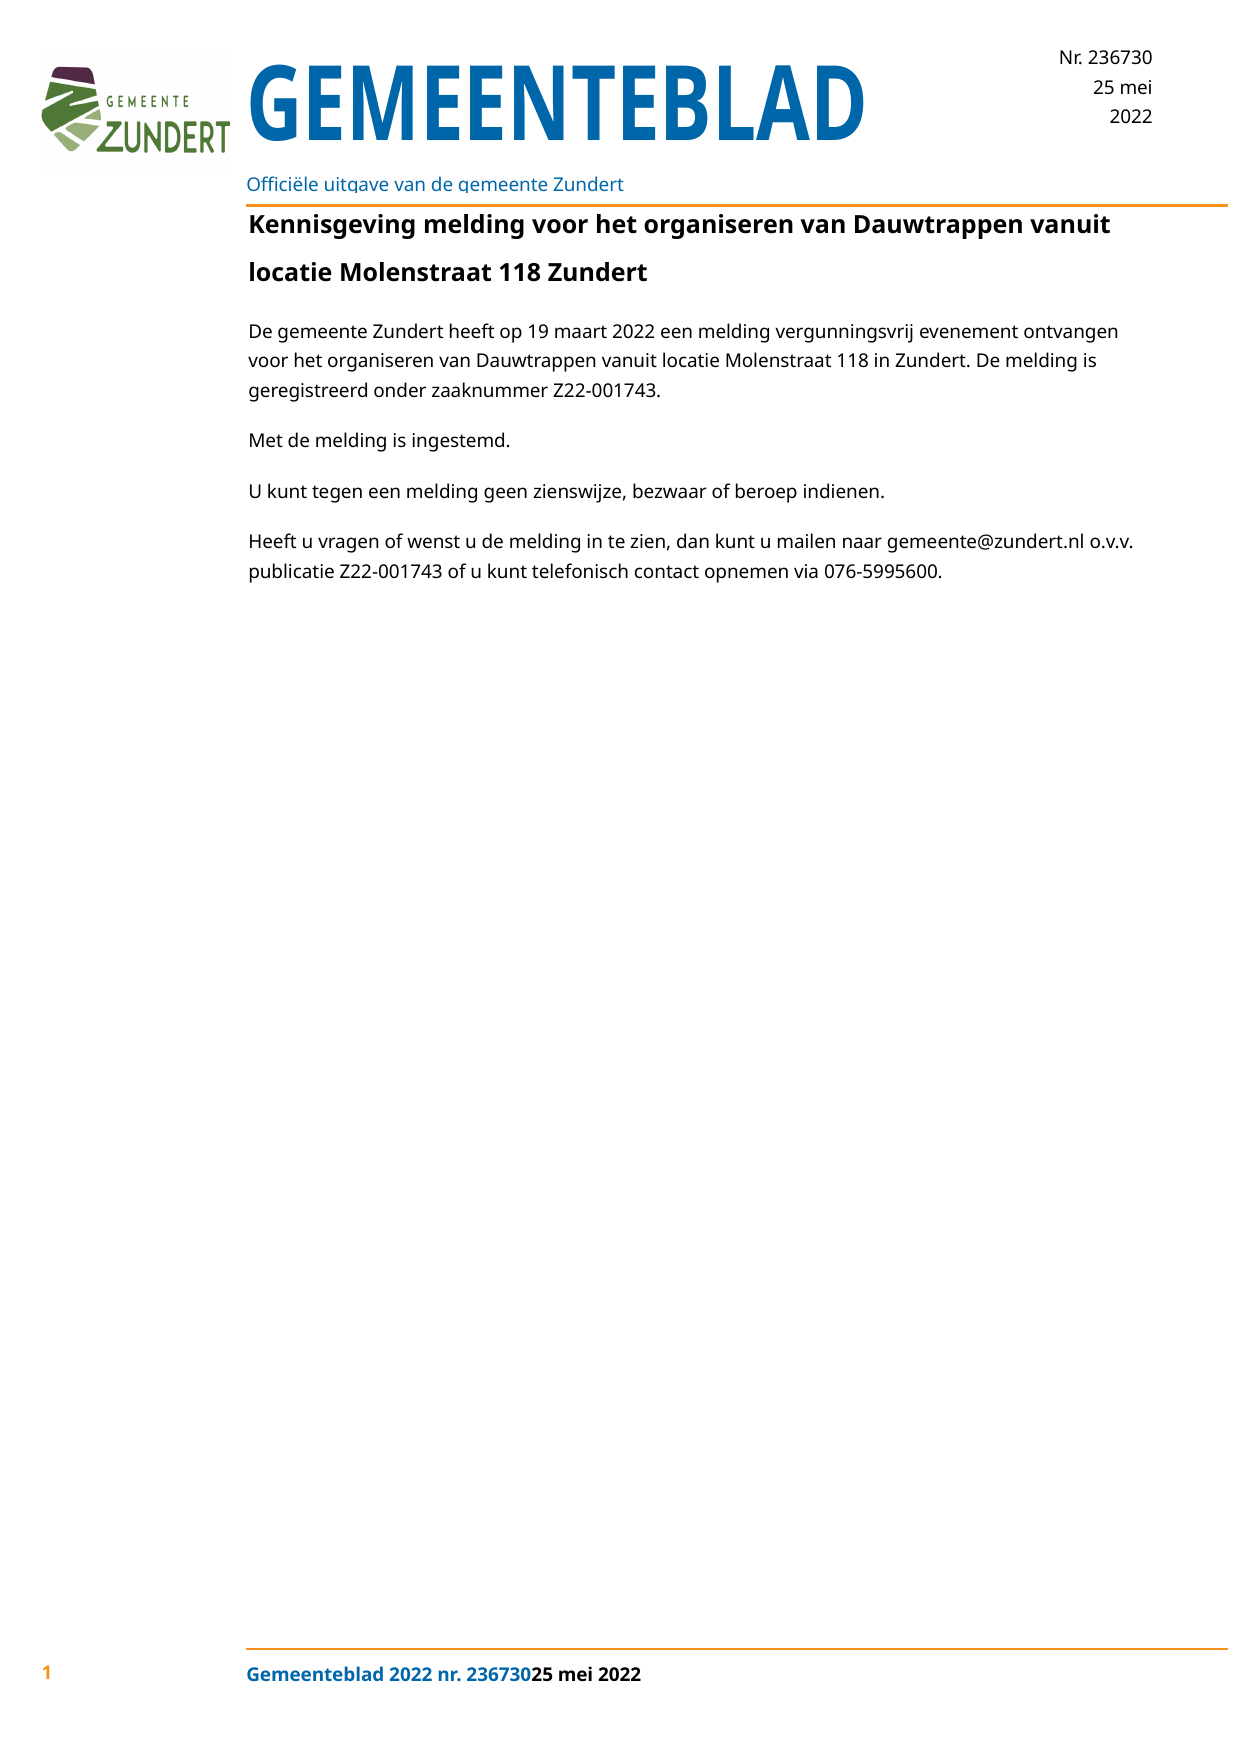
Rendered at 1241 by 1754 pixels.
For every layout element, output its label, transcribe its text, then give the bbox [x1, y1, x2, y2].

text De gemeente Zundert heeft op 19 maart 2022 een melding vergunningsvrij evenement ontvangen voor het organiseren van Dauwtrappen vanuit locatie Molenstraat 118 in Zundert. De melding is geregistreerd onder zaaknummer Z22-001743. [248, 318, 1152, 403]
text Met de melding is ingestemd. [248, 427, 1152, 453]
text Heeft u vragen of wenst u de melding in te zien, dan kunt u mailen naar gemeente@zundert.nl o.v.v. publicatie Z22-001743 of u kunt telefonisch contact opnemen via 076-5995600. [248, 528, 1152, 584]
picture [41, 47, 231, 172]
text Kennisgeving melding voor het organiseren van Dauwtrappen vanuit locatie Molenstraat 118 Zundert [248, 207, 1152, 288]
text U kunt tegen een melding geen zienswijze, bezwaar of beroep indienen. [248, 478, 1152, 504]
